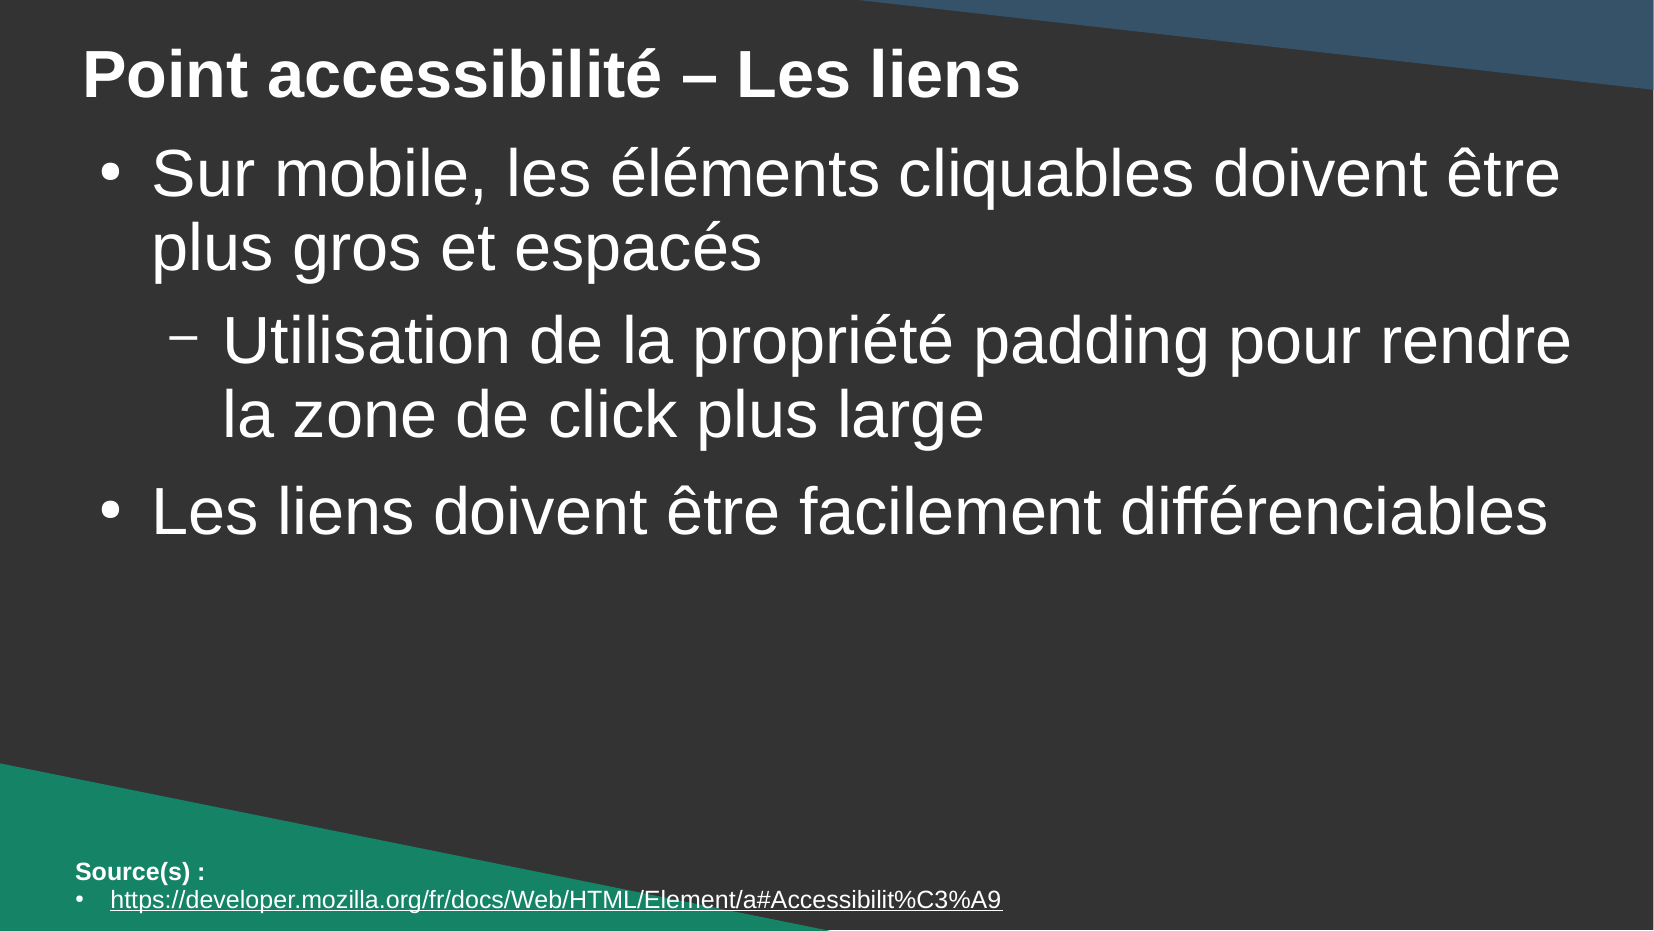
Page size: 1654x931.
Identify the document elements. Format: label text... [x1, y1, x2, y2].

text_box [0, 763, 430, 931]
list Sur mobile, les éléments cliquables doivent être plus gros et espacés Utilisation de la propriété padding pour rendre la zone de click plus large Les liens doivent être facilement différenciables [80, 135, 1605, 815]
text_box Source(s) : https://developer.mozilla.org/fr/docs/Web/HTML/Element/a#Accessibilit%C3%A9 [60, 850, 1546, 931]
title Point accessibilité – Les liens [82, 37, 1571, 122]
text_box [858, 0, 1654, 90]
